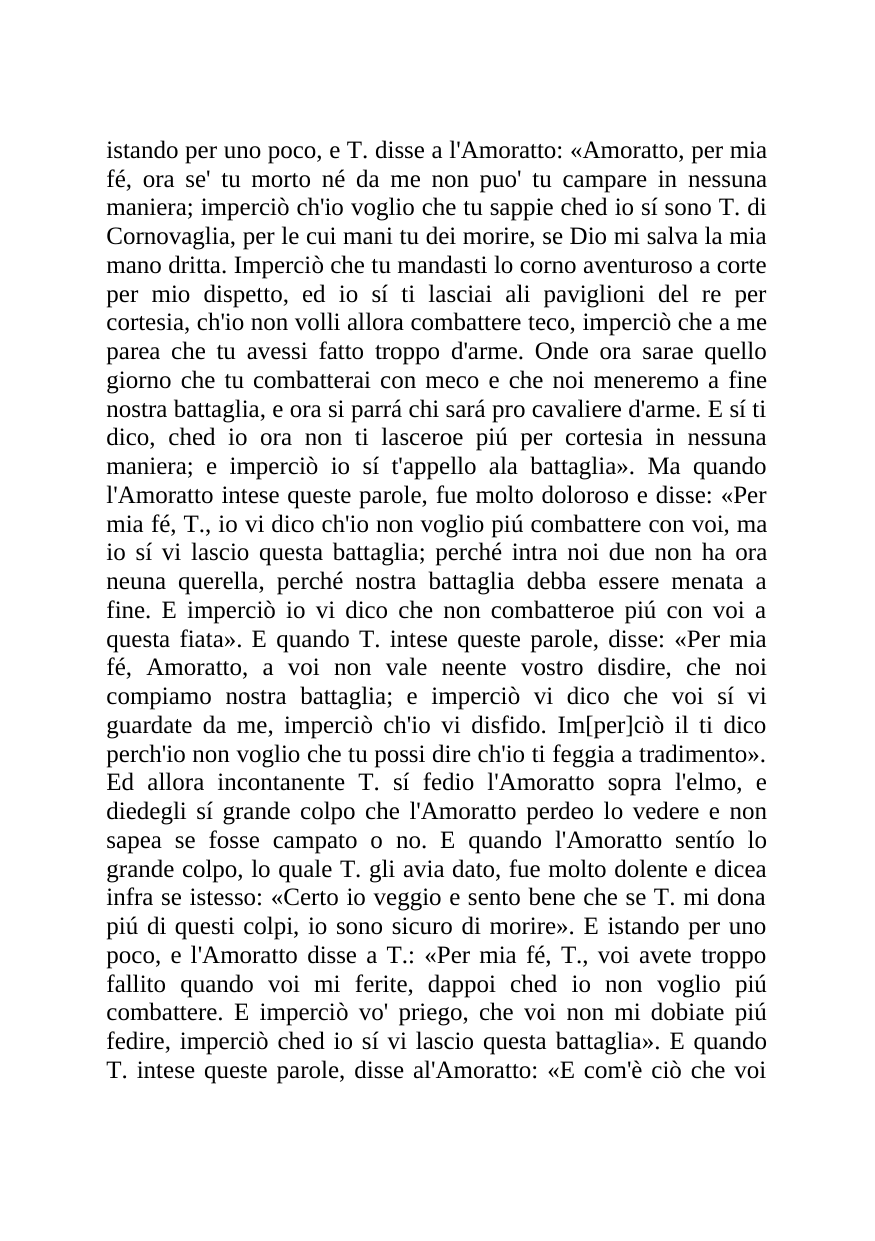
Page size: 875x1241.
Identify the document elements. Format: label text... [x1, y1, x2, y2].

text istando per uno poco, e T. disse a l'Amoratto: «Amoratto, per mia fé, ora se' tu morto né da me non puo' tu campare in nessuna maniera; imperciò ch'io voglio che tu sappie ched io sí sono T. di Cornovaglia, per le cui mani tu dei morire, se Dio mi salva la mia mano dritta. Imperciò che tu mandasti lo corno aventuroso a corte per mio dispetto, ed io sí ti lasciai ali paviglioni del re per cortesia, ch'io non volli allora combattere teco, imperciò che a me parea che tu avessi fatto troppo d'arme. Onde ora sarae quello giorno che tu combatterai con meco e che noi meneremo a fine nostra battaglia, e ora si parrá chi sará pro cavaliere d'arme. E sí ti dico, ched io ora non ti lasceroe piú per cortesia in nessuna maniera; e imperciò io sí t'appello ala battaglia». Ma quando l'Amoratto intese queste parole, fue molto doloroso e disse: «Per mia fé, T., io vi dico ch'io non voglio piú combattere con voi, ma io sí vi lascio questa battaglia; perché intra noi due non ha ora neuna querella, perché nostra battaglia debba essere menata a fine. E imperciò io vi dico che non combatteroe piú con voi a questa fiata». E quando T. intese queste parole, disse: «Per mia fé, Amoratto, a voi non vale neente vostro disdire, che noi compiamo nostra battaglia; e imperciò vi dico che voi sí vi guardate da me, imperciò ch'io vi disfido. Im[per]ciò il ti dico perch'io non voglio che tu possi dire ch'io ti feggia a tradimento». Ed allora incontanente T. sí fedio l'Amoratto sopra l'elmo, e diedegli sí grande colpo che l'Amoratto perdeo lo vedere e non sapea se fosse campato o no. E quando l'Amoratto sentío lo grande colpo, lo quale T. gli avia dato, fue molto dolente e dicea infra se istesso: «Certo io veggio e sento bene che se T. mi dona piú di questi colpi, io sono sicuro di morire». E istando per uno poco, e l'Amoratto disse a T.: «Per mia fé, T., voi avete troppo fallito quando voi mi ferite, dappoi ched io non voglio piú combattere. E imperciò vo' priego, che voi non mi dobiate piú fedire, imperciò ched io sí vi lascio questa battaglia». E quando T. intese queste parole, disse al'Amoratto: «E com'è ciò che voi [106, 135, 768, 1084]
